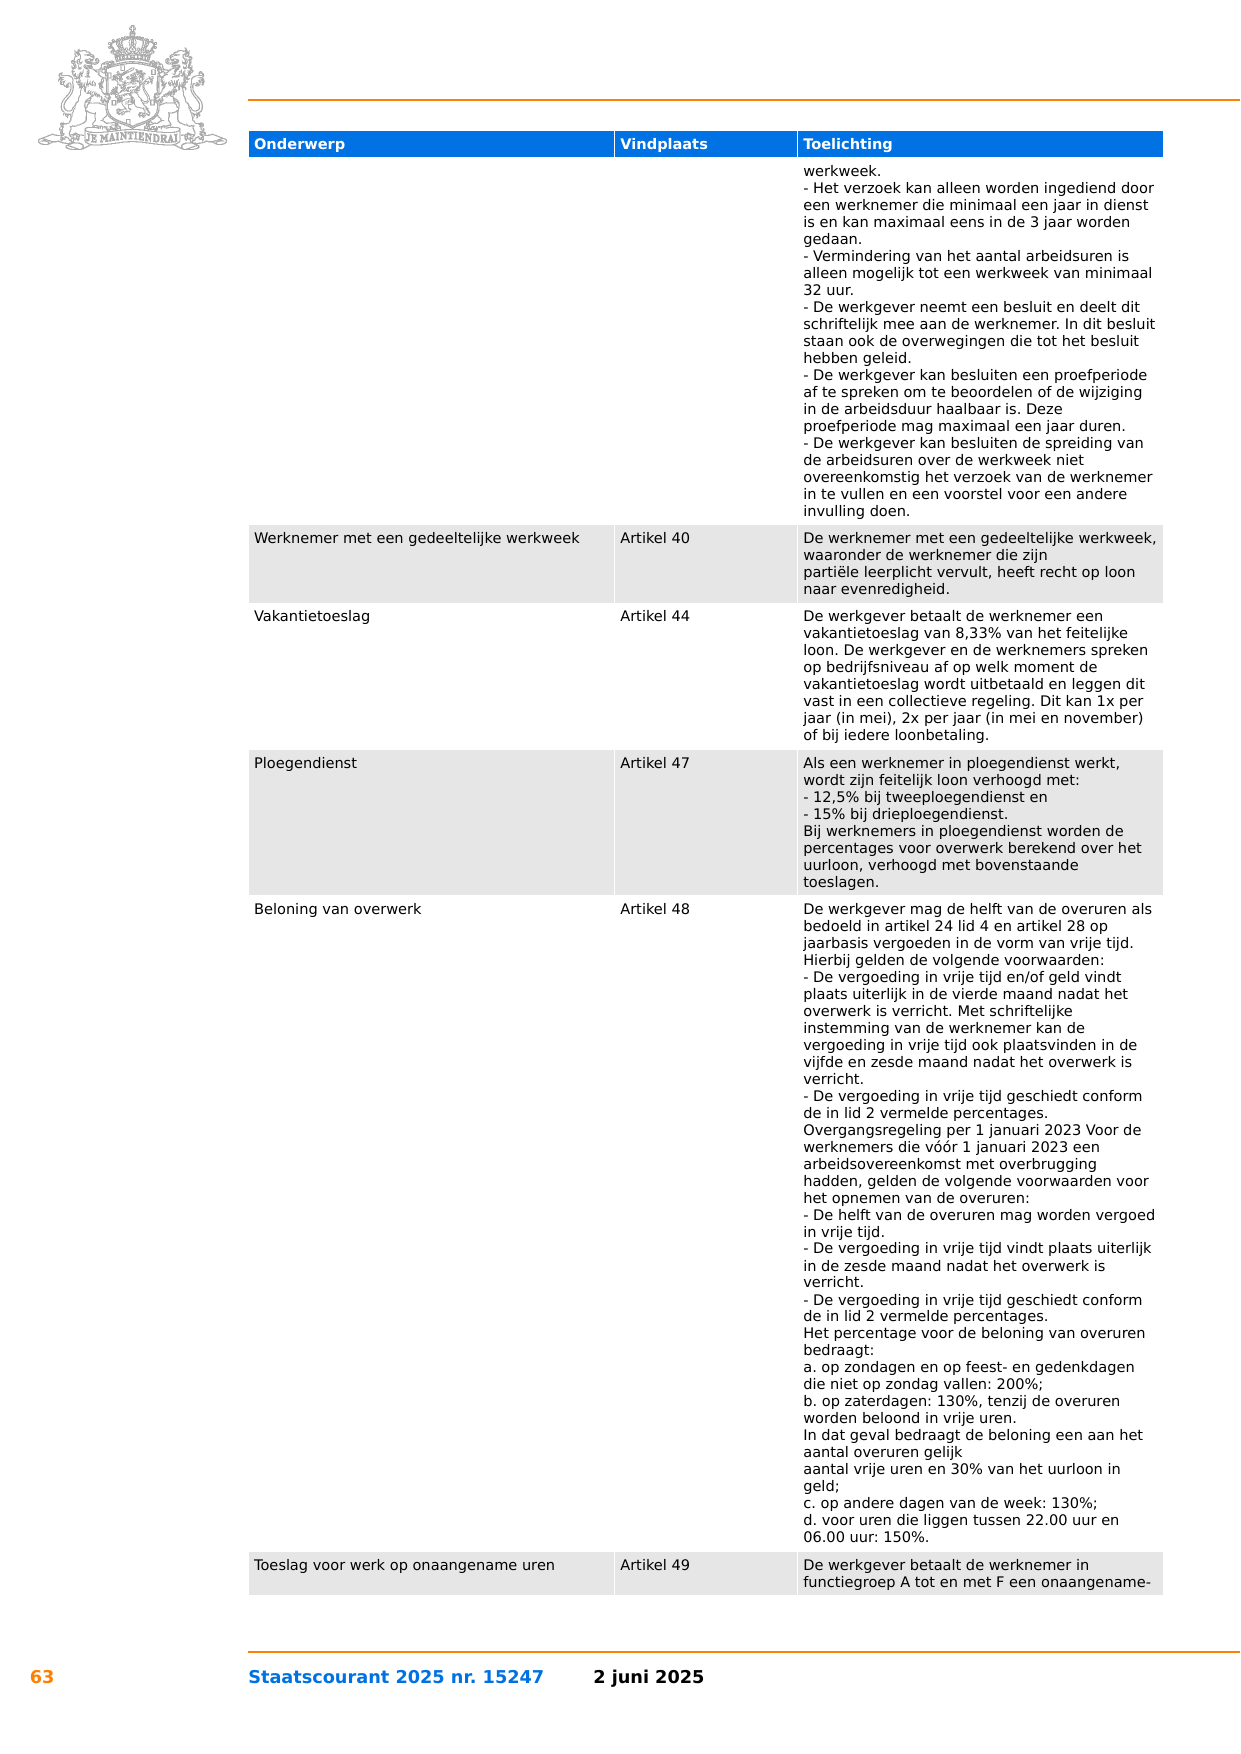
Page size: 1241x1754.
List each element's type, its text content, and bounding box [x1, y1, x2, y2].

table_cell De werkgever betaalt de werknemer in functiegroep A tot en met F een onaangename- [798, 1552, 1163, 1595]
table_cell De werkgever betaalt de werknemer een vakantietoeslag van 8,33% van het feitelijke loon. De werkgever en de werknemers spreken op bedrijfsniveau af op welk moment de vakantietoeslag wordt uitbetaald en leggen dit vast in een collectieve regeling. Dit kan 1x per jaar (in mei), 2x per jaar (in mei en november) of bij iedere loonbetaling. [798, 604, 1163, 749]
table_cell Vakantietoeslag [249, 604, 614, 749]
table_cell Als een werknemer in ploegendienst werkt, wordt zijn feitelijk loon verhoogd met: - 12,5% bij tweeploegendienst en - 15% bij drieploegendienst. Bij werknemers in ploegendienst worden de percentages voor overwerk berekend over het uurloon, verhoogd met bovenstaande toeslagen. [798, 750, 1163, 895]
table_cell [615, 158, 797, 524]
table_cell Toeslag voor werk op onaangename uren [249, 1552, 614, 1595]
table_cell De werkgever mag de helft van de overuren als bedoeld in artikel 24 lid 4 en artikel 28 op jaarbasis vergoeden in de vorm van vrije tijd. Hierbij gelden de volgende voorwaarden: - De vergoeding in vrije tijd en/of geld vindt plaats uiterlijk in de vierde maand nadat het overwerk is verricht. Met schriftelijke instemming van de werknemer kan de vergoeding in vrije tijd ook plaatsvinden in de vijfde en zesde maand nadat het overwerk is verricht. - De vergoeding in vrije tijd geschiedt conform de in lid 2 vermelde percentages. Overgangsregeling per 1 januari 2023 Voor de werknemers die vóór 1 januari 2023 een arbeidsovereenkomst met overbrugging hadden, gelden de volgende voorwaarden voor het opnemen van de overuren: - De helft van de overuren mag worden vergoed in vrije tijd. - De vergoeding in vrije tijd vindt plaats uiterlijk in de zesde maand nadat het overwerk is verricht. - De vergoeding in vrije tijd geschiedt conform de in lid 2 vermelde percentages. Het percentage voor de beloning van overuren bedraagt: a. op zondagen en op feest- en gedenkdagen die niet op zondag vallen: 200%; b. op zaterdagen: 130%, tenzij de overuren worden beloond in vrije uren. In dat geval bedraagt de beloning een aan het aantal overuren gelijk aantal vrije uren en 30% van het uurloon in geld; c. op andere dagen van de week: 130%; d. voor uren die liggen tussen 22.00 uur en 06.00 uur: 150%. [798, 896, 1163, 1551]
table_cell Artikel 44 [615, 604, 797, 749]
table_header Onderwerp [249, 131, 614, 157]
table_cell [249, 158, 614, 524]
table_cell Beloning van overwerk [249, 896, 614, 1551]
table_cell Artikel 40 [615, 525, 797, 603]
table_cell Artikel 48 [615, 896, 797, 1551]
picture [38, 25, 227, 150]
table_header Vindplaats [615, 131, 797, 157]
table_cell Werknemer met een gedeeltelijke werkweek [249, 525, 614, 603]
table_cell werkweek. - Het verzoek kan alleen worden ingediend door een werknemer die minimaal een jaar in dienst is en kan maximaal eens in de 3 jaar worden gedaan. - Vermindering van het aantal arbeidsuren is alleen mogelijk tot een werkweek van minimaal 32 uur. - De werkgever neemt een besluit en deelt dit schriftelijk mee aan de werknemer. In dit besluit staan ook de overwegingen die tot het besluit hebben geleid. - De werkgever kan besluiten een proefperiode af te spreken om te beoordelen of de wijziging in de arbeidsduur haalbaar is. Deze proefperiode mag maximaal een jaar duren. - De werkgever kan besluiten de spreiding van de arbeidsuren over de werkweek niet overeenkomstig het verzoek van de werknemer in te vullen en een voorstel voor een andere invulling doen. [798, 158, 1163, 524]
table_cell Artikel 47 [615, 750, 797, 895]
table_cell Artikel 49 [615, 1552, 797, 1595]
table_cell Ploegendienst [249, 750, 614, 895]
table_header Toelichting [798, 131, 1163, 157]
table_cell De werknemer met een gedeeltelijke werkweek, waaronder de werknemer die zijn partiële leerplicht vervult, heeft recht op loon naar evenredigheid. [798, 525, 1163, 603]
